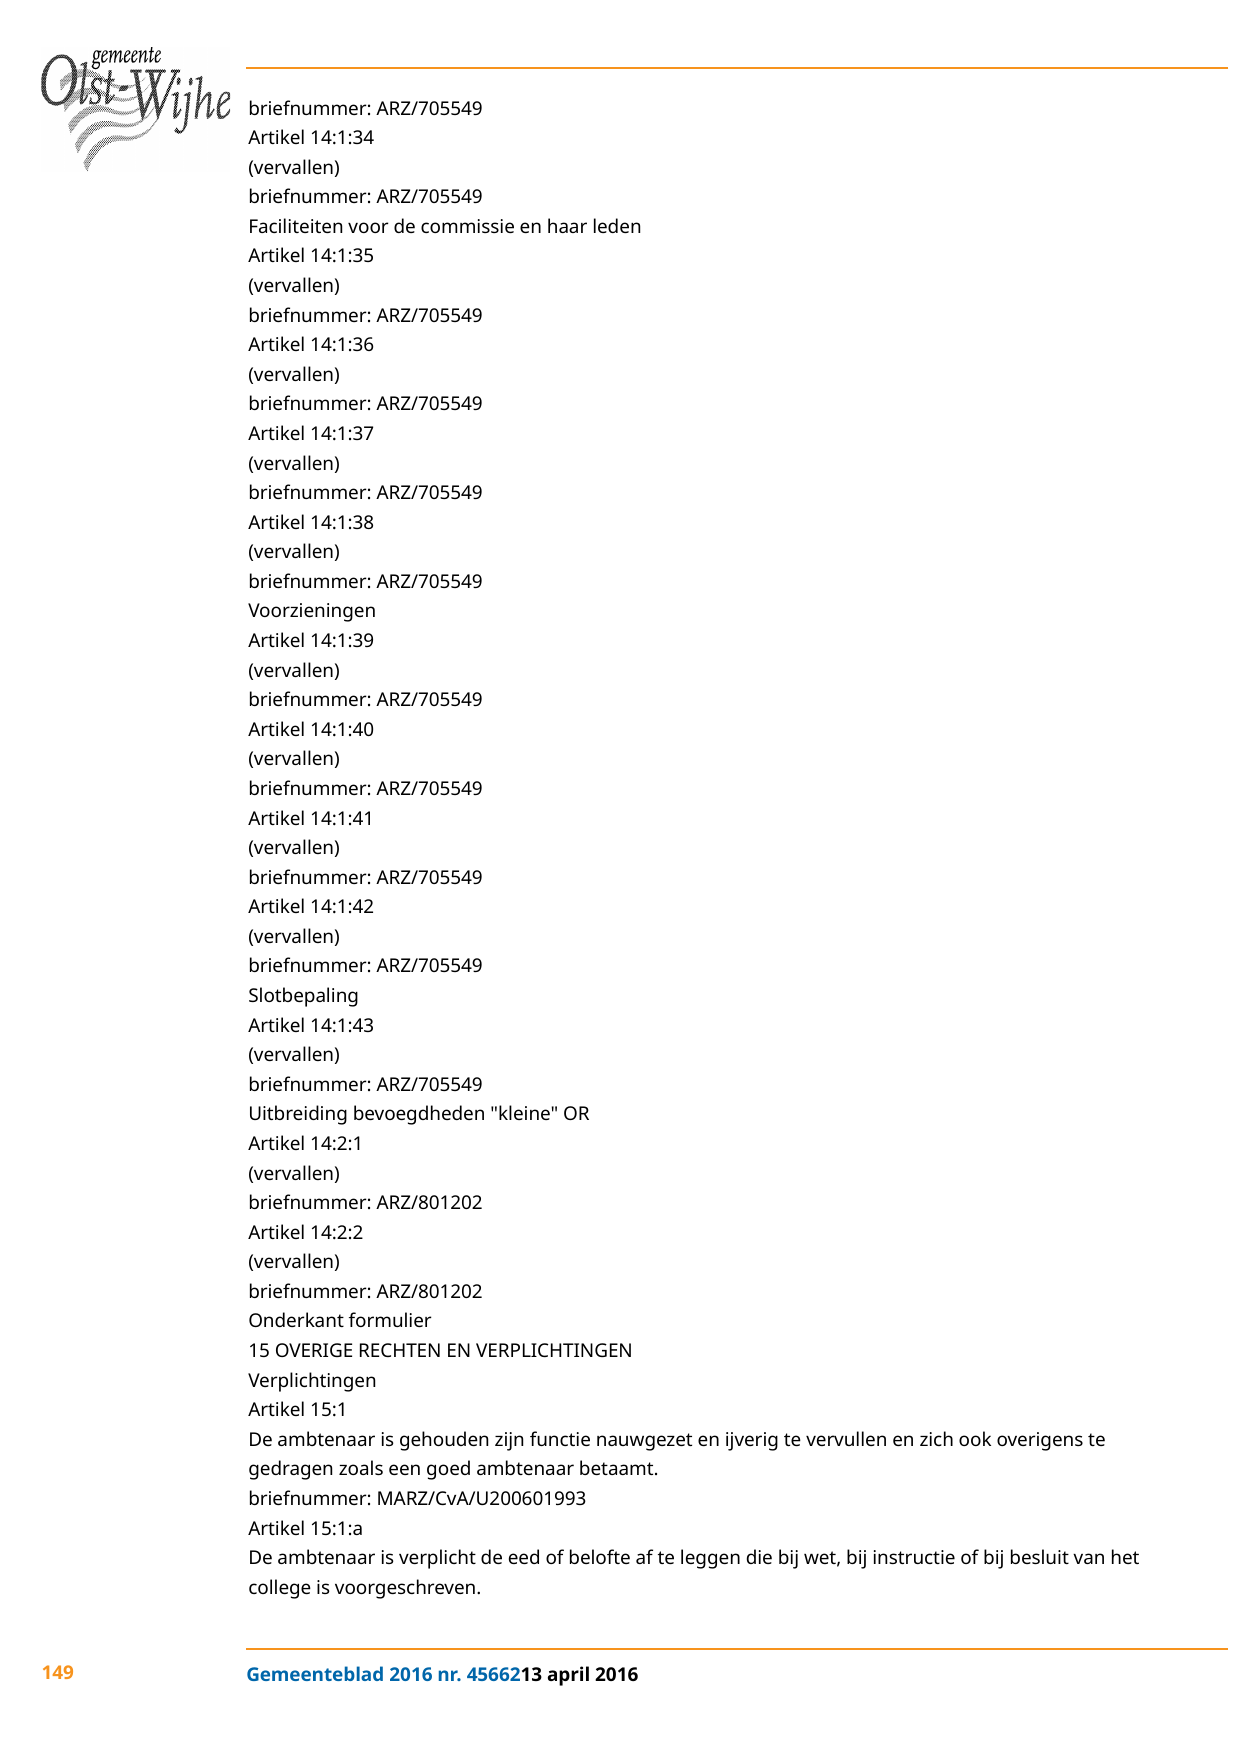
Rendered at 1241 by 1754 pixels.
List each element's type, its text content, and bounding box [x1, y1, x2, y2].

text (vervallen) [248, 834, 1152, 860]
text (vervallen) [248, 1041, 1152, 1067]
text Artikel 14:2:1 [248, 1130, 1152, 1156]
text Artikel 14:1:42 [248, 893, 1152, 919]
text briefnummer: ARZ/801202 [248, 1278, 1152, 1304]
text Artikel 14:1:35 [248, 243, 1152, 268]
text (vervallen) [248, 154, 1152, 180]
text Artikel 14:1:43 [248, 1012, 1152, 1038]
text briefnummer: ARZ/705549 [248, 775, 1152, 801]
text (vervallen) [248, 1160, 1152, 1186]
text briefnummer: ARZ/705549 [248, 391, 1152, 416]
text Artikel 15:1:a [248, 1515, 1152, 1541]
text (vervallen) [248, 450, 1152, 476]
text Verplichtingen [248, 1367, 1152, 1393]
text (vervallen) [248, 746, 1152, 771]
text Uitbreiding bevoegdheden "kleine" OR [248, 1101, 1152, 1126]
text (vervallen) [248, 657, 1152, 683]
text briefnummer: ARZ/705549 [248, 953, 1152, 978]
text (vervallen) [248, 272, 1152, 298]
text Artikel 14:1:39 [248, 627, 1152, 653]
text Artikel 14:1:37 [248, 420, 1152, 446]
text (vervallen) [248, 538, 1152, 564]
text Artikel 14:1:36 [248, 331, 1152, 357]
text Artikel 14:1:34 [248, 124, 1152, 150]
picture [41, 47, 231, 172]
text briefnummer: ARZ/801202 [248, 1189, 1152, 1215]
text briefnummer: ARZ/705549 [248, 183, 1152, 209]
text briefnummer: ARZ/705549 [248, 1071, 1152, 1097]
text (vervallen) [248, 1248, 1152, 1274]
text 15 OVERIGE RECHTEN EN VERPLICHTINGEN [248, 1337, 1152, 1363]
text (vervallen) [248, 361, 1152, 387]
text Artikel 14:2:2 [248, 1219, 1152, 1245]
text briefnummer: MARZ/CvA/U200601993 [248, 1485, 1152, 1511]
text (vervallen) [248, 923, 1152, 949]
text De ambtenaar is verplicht de eed of belofte af te leggen die bij wet, bij instructie of bij besluit van het college is voorgeschreven. [248, 1544, 1152, 1600]
text Slotbepaling [248, 982, 1152, 1008]
text briefnummer: ARZ/705549 [248, 568, 1152, 594]
text Faciliteiten voor de commissie en haar leden [248, 213, 1152, 239]
text briefnummer: ARZ/705549 [248, 686, 1152, 712]
text Artikel 15:1 [248, 1396, 1152, 1422]
text briefnummer: ARZ/705549 [248, 864, 1152, 890]
text briefnummer: ARZ/705549 [248, 95, 1152, 121]
text Onderkant formulier [248, 1308, 1152, 1333]
text briefnummer: ARZ/705549 [248, 302, 1152, 328]
text Artikel 14:1:40 [248, 716, 1152, 742]
text Voorzieningen [248, 598, 1152, 623]
text De ambtenaar is gehouden zijn functie nauwgezet en ijverig te vervullen en zich ook overigens te gedragen zoals een goed ambtenaar betaamt. [248, 1426, 1152, 1481]
text Artikel 14:1:41 [248, 805, 1152, 831]
text Artikel 14:1:38 [248, 509, 1152, 535]
text briefnummer: ARZ/705549 [248, 479, 1152, 505]
